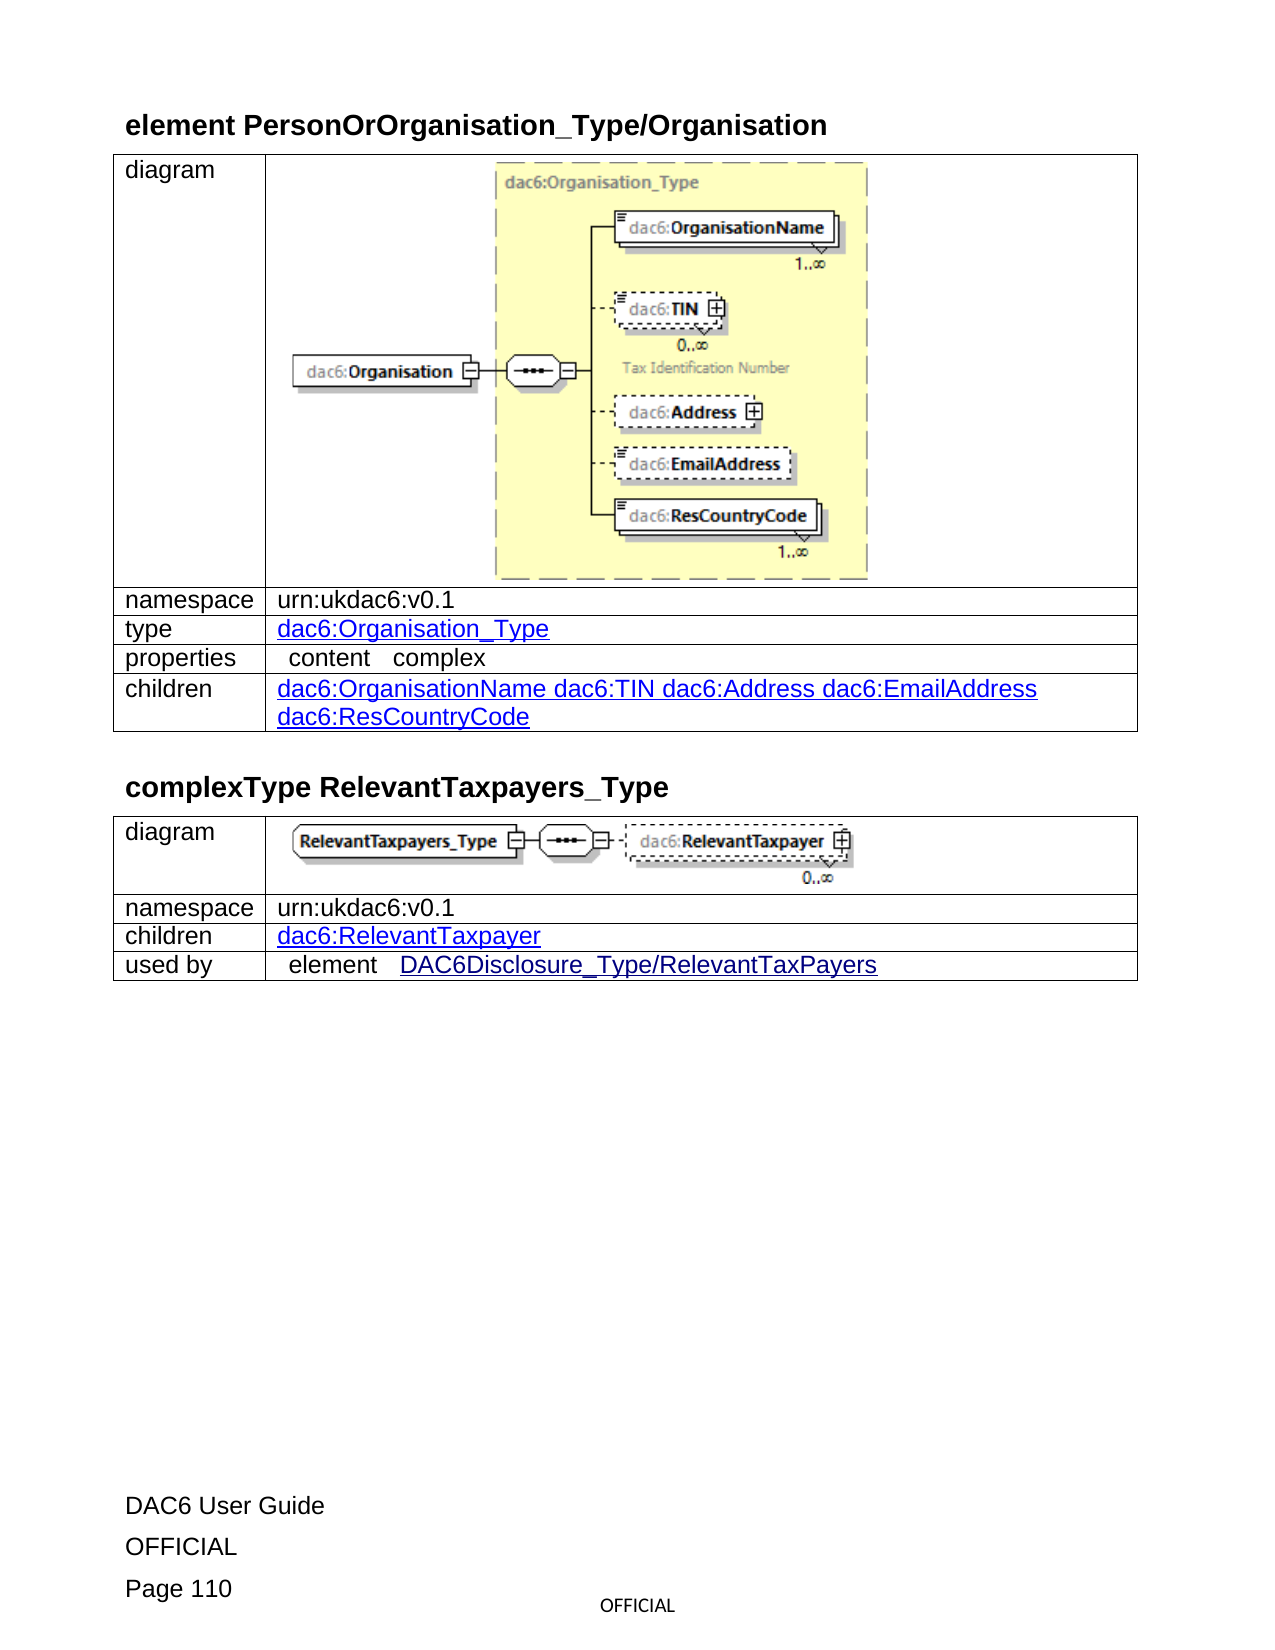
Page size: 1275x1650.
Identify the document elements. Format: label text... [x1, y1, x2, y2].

table_header diagram [114, 155, 265, 587]
table_cell urn:ukdac6:v0.1 [266, 588, 1137, 615]
table_cell dac6:OrganisationName dac6:TIN dac6:Address dac6:EmailAddress dac6:ResCountryCode [266, 674, 1137, 731]
table_header diagram [114, 817, 265, 894]
subtitle complexType RelevantTaxpayers_Type [125, 769, 1164, 803]
table_header [266, 817, 1137, 894]
subtitle element PersonOrOrganisation_Type/Organisation [125, 108, 1164, 141]
table_cell dac6:Organisation_Type [266, 616, 1137, 644]
table_cell dac6:RelevantTaxpayer [266, 924, 1137, 951]
table_cell urn:ukdac6:v0.1 [266, 895, 1137, 922]
table_cell element DAC6Disclosure_Type/RelevantTaxPayers [266, 952, 1137, 980]
table_cell children [114, 924, 265, 951]
table_cell used by [114, 952, 265, 980]
table_cell namespace [114, 588, 265, 615]
table_header [266, 155, 1137, 587]
table_cell properties [114, 645, 265, 673]
table_cell namespace [114, 895, 265, 922]
table_cell children [114, 674, 265, 731]
table_cell content complex [266, 645, 1137, 673]
table_cell type [114, 616, 265, 644]
